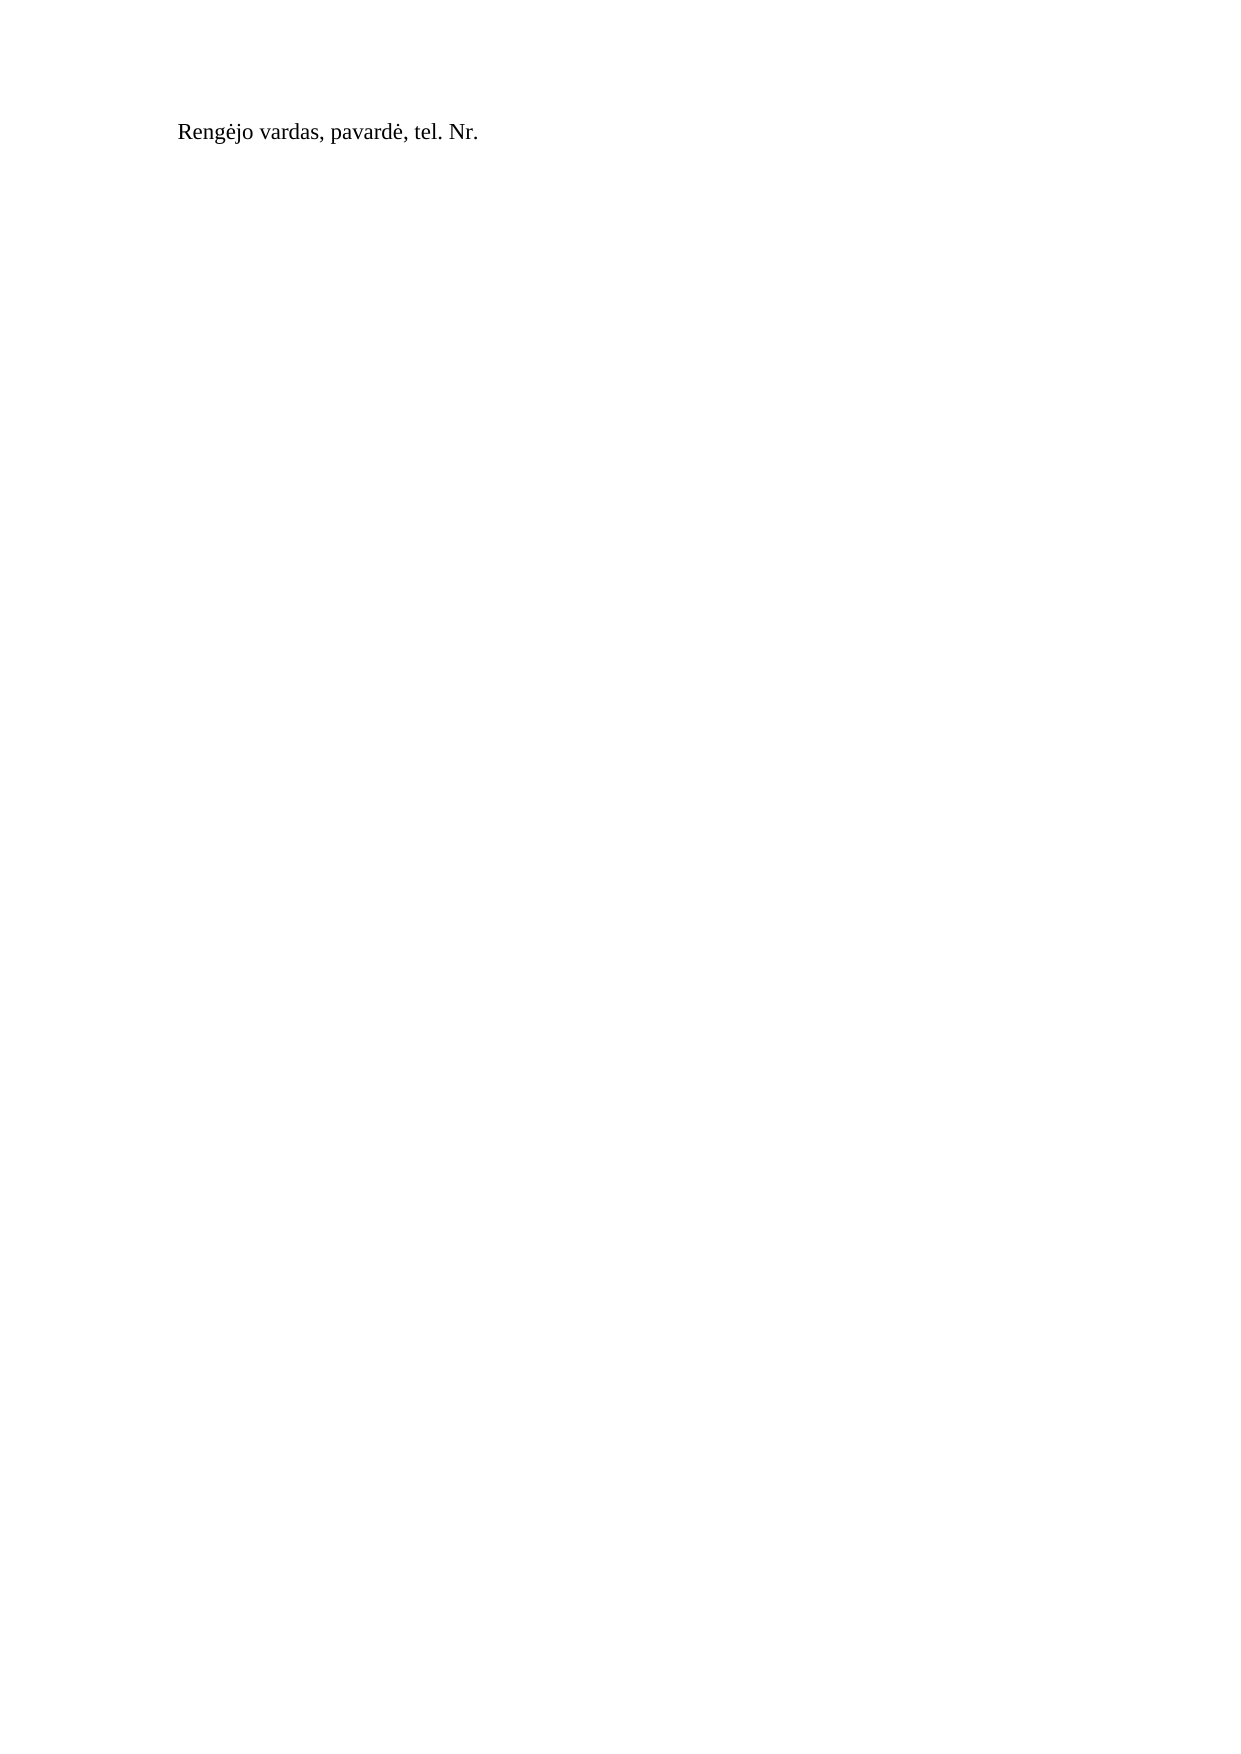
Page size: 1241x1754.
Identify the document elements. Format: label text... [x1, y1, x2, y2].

text Rengėjo vardas, pavardė, tel. Nr. [177, 118, 1181, 144]
